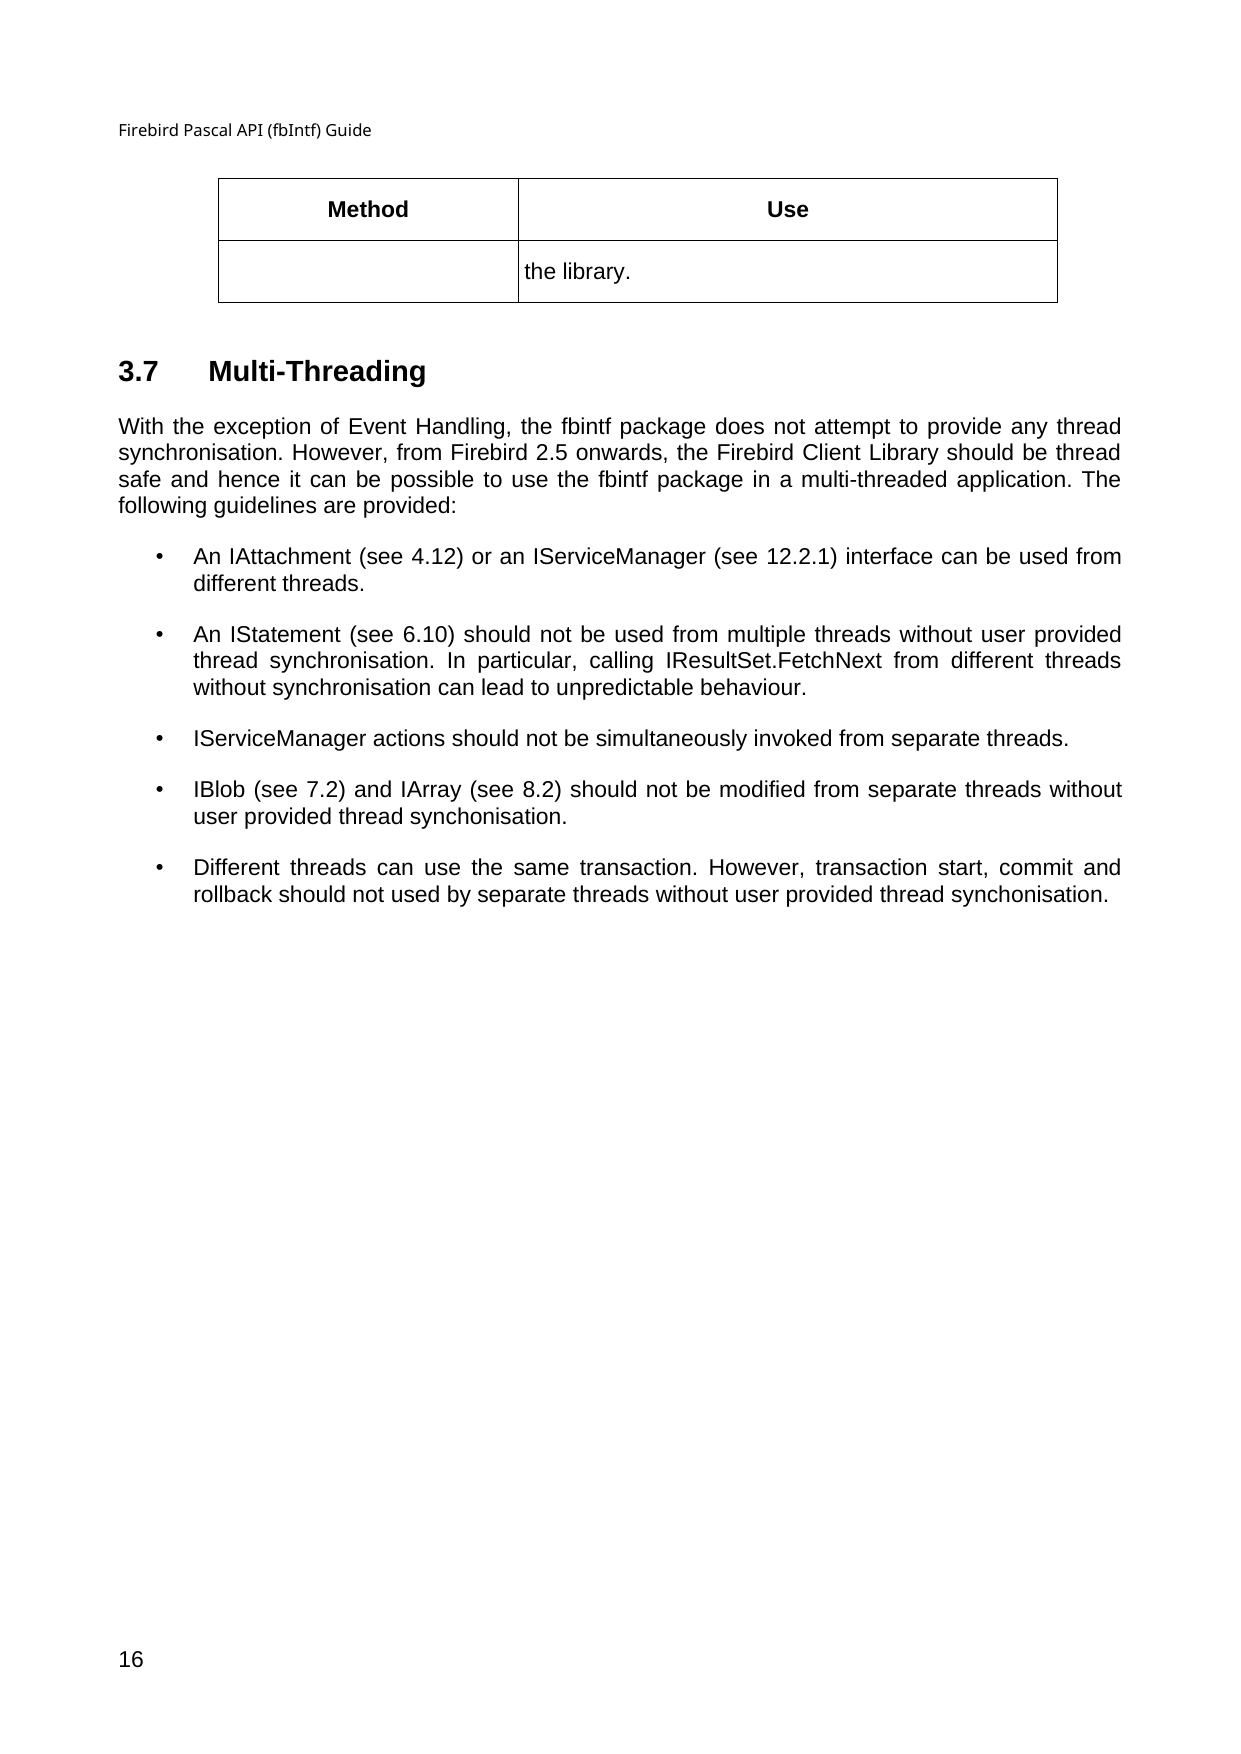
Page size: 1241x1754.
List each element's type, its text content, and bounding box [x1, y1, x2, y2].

list An IAttachment (see 4.12) or an IServiceManager (see 12.2.1) interface can be used from different threads. [156, 543, 1122, 596]
table_cell the library. [519, 241, 1057, 302]
list IServiceManager actions should not be simultaneously invoked from separate threads. [156, 725, 1122, 751]
text With the exception of Event Handling, the fbintf package does not attempt to provide any thread synchronisation. However, from Firebird 2.5 onwards, the Firebird Client Library should be thread safe and hence it can be possible to use the fbintf package in a multi-threaded application. The following guidelines are provided: [118, 413, 1122, 518]
table_header Method [219, 179, 518, 240]
list Different threads can use the same transaction. However, transaction start, commit and rollback should not used by separate threads without user provided thread synchonisation. [156, 854, 1122, 907]
subtitle Multi-Threading [118, 354, 1122, 387]
table_cell [219, 241, 518, 302]
table_header Use [519, 179, 1057, 240]
list An IStatement (see 6.10) should not be used from multiple threads without user provided thread synchronisation. In particular, calling IResultSet.FetchNext from different threads without synchronisation can lead to unpredictable behaviour. [156, 621, 1122, 700]
list IBlob (see 7.2) and IArray (see 8.2) should not be modified from separate threads without user provided thread synchonisation. [156, 776, 1122, 829]
